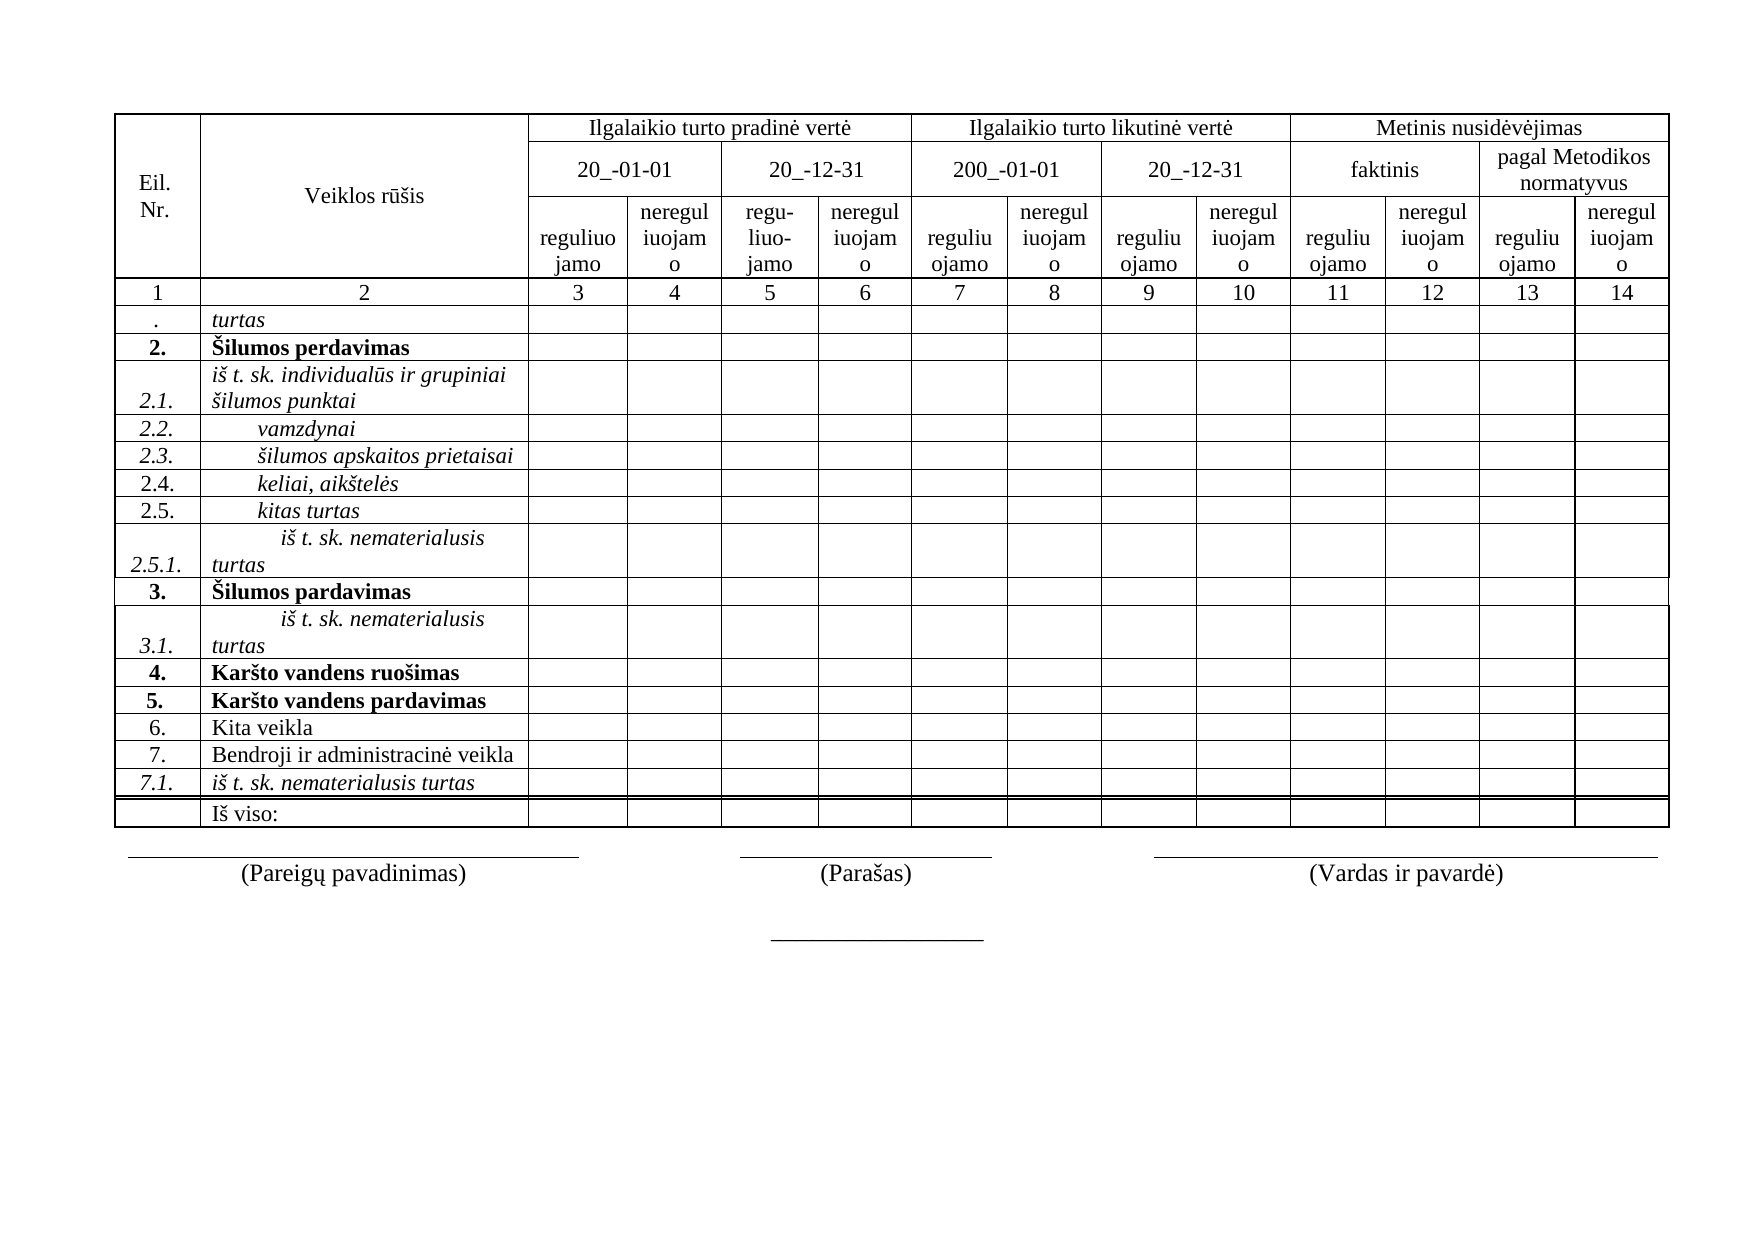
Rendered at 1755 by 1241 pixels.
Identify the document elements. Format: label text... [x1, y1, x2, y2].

table_cell [1291, 415, 1385, 441]
table_cell [1576, 415, 1668, 441]
table_cell [1008, 687, 1101, 713]
table_cell 2. [116, 334, 200, 360]
table_cell [1291, 442, 1385, 468]
text _________________ [118, 916, 1636, 944]
table_cell [819, 687, 911, 713]
table_cell 7 [912, 279, 1007, 305]
table_cell [529, 306, 627, 333]
table_cell [912, 741, 1007, 768]
table_cell 2.3. [116, 442, 200, 468]
table_cell [1102, 361, 1196, 414]
table_cell [1386, 659, 1479, 686]
table_cell Šilumos perdavimas [201, 334, 528, 360]
table_cell [1008, 470, 1101, 496]
table_cell 6. [116, 714, 200, 740]
table_cell [1386, 578, 1479, 604]
table_cell [1576, 687, 1668, 713]
table_cell 5 [722, 279, 818, 305]
table_cell [628, 361, 721, 414]
table_cell Bendroji ir administracinė veikla [201, 741, 528, 768]
table_cell [1291, 800, 1385, 826]
table_cell [1480, 714, 1574, 740]
table_header Veiklos rūšis [201, 115, 528, 277]
table_cell 20_-12-31 [722, 142, 911, 196]
table_cell nereguliuojamo [1576, 197, 1668, 277]
table_cell [1102, 470, 1196, 496]
table_cell [1480, 524, 1574, 577]
table_cell turtas [201, 306, 528, 333]
table_cell [1576, 524, 1668, 577]
table_cell [1386, 470, 1479, 496]
table_cell [1008, 524, 1101, 577]
table_cell 3.1. [116, 606, 200, 658]
table_header Eil. Nr. [116, 115, 200, 277]
table_cell [912, 334, 1007, 360]
table_cell [1576, 442, 1668, 468]
table_cell 5. [116, 687, 200, 713]
table_cell [1197, 714, 1290, 740]
table_cell [1480, 578, 1574, 604]
table_cell [1197, 497, 1290, 523]
table_cell vamzdynai [201, 415, 528, 441]
table_cell [628, 606, 721, 658]
table_cell 2.5.1. [116, 524, 200, 577]
table_cell kitas turtas [201, 497, 528, 523]
table_cell [1291, 497, 1385, 523]
table_cell [722, 800, 818, 826]
table_cell [628, 334, 721, 360]
table_cell Karšto vandens ruošimas [201, 659, 528, 686]
table_cell [1480, 769, 1574, 795]
table_cell [529, 714, 627, 740]
table_cell [1291, 334, 1385, 360]
table_cell 6 [819, 279, 911, 305]
table_cell nereguliuojamo [819, 197, 911, 277]
table_cell [529, 687, 627, 713]
table_header [992, 857, 1154, 887]
table_cell 20_-12-31 [1102, 142, 1290, 196]
table_cell [1008, 361, 1101, 414]
table_cell [1197, 800, 1290, 826]
table_cell [722, 606, 818, 658]
table_cell [1102, 306, 1196, 333]
table_cell [912, 714, 1007, 740]
table_cell . [116, 306, 200, 333]
table_cell 2 [201, 279, 528, 305]
table_cell [819, 334, 911, 360]
table_cell [912, 769, 1007, 795]
table_cell [116, 800, 200, 826]
table_cell [529, 659, 627, 686]
table_cell [722, 415, 818, 441]
table_cell [912, 361, 1007, 414]
table_header Ilgalaikio turto likutinė vertė [912, 115, 1290, 141]
table_cell [1102, 578, 1196, 604]
table_cell [912, 578, 1007, 604]
table_cell [1480, 361, 1574, 414]
table_cell [1197, 659, 1290, 686]
table_cell [912, 415, 1007, 441]
table_cell [529, 606, 627, 658]
table_cell [819, 442, 911, 468]
table_header Metinis nusidėvėjimas [1291, 115, 1668, 141]
table_cell [1102, 741, 1196, 768]
table_cell 7. [116, 741, 200, 768]
table_cell [529, 415, 627, 441]
table_cell [1291, 470, 1385, 496]
table_cell [1480, 741, 1574, 768]
table_cell [1197, 524, 1290, 577]
table_cell Šilumos pardavimas [201, 578, 528, 604]
table_cell [1576, 769, 1668, 795]
table_cell nereguliuojamo [1386, 197, 1479, 277]
table_cell [722, 741, 818, 768]
table_cell keliai, aikštelės [201, 470, 528, 496]
table_cell [1576, 659, 1668, 686]
table_cell [1386, 741, 1479, 768]
table_cell [1480, 415, 1574, 441]
table_cell [819, 524, 911, 577]
table_cell reguliuojamo [912, 197, 1007, 277]
table_cell [722, 497, 818, 523]
table_header (Vardas ir pavardė) [1154, 858, 1658, 887]
table_cell [1480, 659, 1574, 686]
table_cell [1480, 306, 1574, 333]
table_cell [529, 769, 627, 795]
table_cell [628, 578, 721, 604]
table_cell [1291, 769, 1385, 795]
table_header Ilgalaikio turto pradinė vertė [529, 115, 911, 141]
table_cell [1197, 334, 1290, 360]
table_cell 7.1. [116, 769, 200, 795]
table_cell [1197, 578, 1290, 604]
table_cell [1386, 606, 1479, 658]
table_cell [819, 606, 911, 658]
table_cell [1386, 306, 1479, 333]
table_cell [1480, 497, 1574, 523]
table_cell [1197, 470, 1290, 496]
table_cell [1291, 714, 1385, 740]
table_cell 2.4. [116, 470, 200, 496]
table_cell [529, 524, 627, 577]
table_cell 2.5. [116, 497, 200, 523]
table_cell [819, 306, 911, 333]
table_cell [1291, 306, 1385, 333]
table_cell [912, 497, 1007, 523]
table_cell [1291, 741, 1385, 768]
table_cell [1102, 714, 1196, 740]
table_cell [819, 578, 911, 604]
table_cell reguliuojamo [529, 197, 627, 277]
table_cell [628, 659, 721, 686]
table_cell [722, 334, 818, 360]
table_cell [819, 714, 911, 740]
table_cell [1386, 442, 1479, 468]
table_cell [628, 741, 721, 768]
table_cell [722, 659, 818, 686]
table_cell 14 [1576, 279, 1668, 305]
table_cell šilumos apskaitos prietaisai [201, 442, 528, 468]
table_cell [1386, 361, 1479, 414]
table_cell [1576, 470, 1668, 496]
table_cell 3. [115, 578, 200, 604]
table_cell [1008, 497, 1101, 523]
table_cell [1102, 769, 1196, 795]
table_cell [1008, 741, 1101, 768]
table_cell nereguliuojamo [1008, 197, 1101, 277]
table_cell [529, 578, 627, 604]
table_cell [529, 334, 627, 360]
table_cell [1197, 306, 1290, 333]
table_cell [912, 470, 1007, 496]
table_cell faktinis [1291, 142, 1479, 196]
table_cell [722, 306, 818, 333]
table_cell [1576, 606, 1668, 658]
table_cell [1197, 606, 1290, 658]
table_cell Karšto vandens pardavimas [201, 687, 528, 713]
table_cell [1386, 415, 1479, 441]
table_cell [912, 442, 1007, 468]
table_cell [1008, 334, 1101, 360]
table_header [579, 857, 740, 887]
table_cell [1008, 659, 1101, 686]
table_cell [529, 800, 627, 826]
table_cell [1291, 524, 1385, 577]
table_cell [1197, 361, 1290, 414]
table_cell [819, 741, 911, 768]
table_cell iš t. sk. nematerialusis turtas [201, 769, 528, 795]
table_cell iš t. sk. nematerialusis turtas [201, 524, 528, 577]
table_cell [628, 687, 721, 713]
table_cell reguliuojamo [1102, 197, 1196, 277]
table_cell [1197, 741, 1290, 768]
table_cell [1386, 800, 1479, 826]
table_cell [1386, 524, 1479, 577]
table_cell [1008, 769, 1101, 795]
table_cell [628, 524, 721, 577]
table_cell 13 [1480, 279, 1574, 305]
table_cell [628, 714, 721, 740]
table_cell [1576, 741, 1668, 768]
table_cell [529, 470, 627, 496]
table_cell iš t. sk. nematerialusis turtas [201, 606, 528, 658]
table_cell [1576, 306, 1668, 333]
table_cell [819, 361, 911, 414]
table_cell [1102, 415, 1196, 441]
table_cell [819, 659, 911, 686]
table_cell [1576, 334, 1668, 360]
table_cell [819, 769, 911, 795]
table_cell 4 [628, 279, 721, 305]
table_cell nereguliuojamo [628, 197, 721, 277]
table_cell 2.1. [116, 361, 200, 414]
table_cell [912, 687, 1007, 713]
table_cell regu-liuo-jamo [722, 197, 818, 277]
table_cell [1291, 361, 1385, 414]
table_cell [819, 497, 911, 523]
table_cell [1197, 769, 1290, 795]
table_cell [1291, 659, 1385, 686]
table_header (Pareigų pavadinimas) [128, 858, 579, 887]
table_cell [1576, 578, 1668, 604]
table_cell 3 [529, 279, 627, 305]
table_cell 20_-01-01 [529, 142, 721, 196]
table_cell [1480, 687, 1574, 713]
table_cell [1102, 442, 1196, 468]
table_cell [1576, 800, 1668, 826]
table_cell [722, 361, 818, 414]
table_cell 200_-01-01 [912, 142, 1101, 196]
table_cell nereguliuojamo [1197, 197, 1290, 277]
table_cell [1480, 606, 1574, 658]
table_cell [628, 497, 721, 523]
table_cell [1480, 334, 1574, 360]
table_cell 2.2. [116, 415, 200, 441]
table_cell [1197, 442, 1290, 468]
table_cell [819, 800, 911, 826]
table_cell [1008, 606, 1101, 658]
table_cell [628, 800, 721, 826]
table_cell 10 [1197, 279, 1290, 305]
table_cell [1008, 415, 1101, 441]
table_cell reguliuojamo [1480, 197, 1574, 277]
table_cell pagal Metodikos normatyvus [1480, 142, 1668, 196]
table_cell [1480, 470, 1574, 496]
table_cell reguliuojamo [1291, 197, 1385, 277]
table_cell [1291, 578, 1385, 604]
table_cell [1102, 687, 1196, 713]
table_header (Parašas) [740, 858, 992, 887]
table_cell [1480, 442, 1574, 468]
table_cell [722, 769, 818, 795]
table_cell [1197, 415, 1290, 441]
table_cell [1008, 800, 1101, 826]
table_cell [1576, 361, 1668, 414]
table_cell [1576, 714, 1668, 740]
table_cell [1386, 687, 1479, 713]
table_cell [1386, 497, 1479, 523]
table_cell [1102, 334, 1196, 360]
table_cell [912, 524, 1007, 577]
table_cell [1386, 334, 1479, 360]
table_cell [628, 769, 721, 795]
table_cell 1 [116, 279, 200, 305]
table_cell [1102, 659, 1196, 686]
table_cell Kita veikla [201, 714, 528, 740]
table_cell [819, 415, 911, 441]
table_cell [1008, 714, 1101, 740]
table_cell [722, 442, 818, 468]
table_cell [1291, 606, 1385, 658]
table_cell [912, 306, 1007, 333]
table_cell [1291, 687, 1385, 713]
table_cell [1480, 800, 1574, 826]
table_cell [628, 442, 721, 468]
table_cell 12 [1386, 279, 1479, 305]
table_cell [912, 800, 1007, 826]
table_cell iš t. sk. individualūs ir grupiniai šilumos punktai [201, 361, 528, 414]
table_cell [529, 741, 627, 768]
table_cell [819, 470, 911, 496]
table_cell [529, 442, 627, 468]
table_cell [1008, 578, 1101, 604]
table_cell [1386, 714, 1479, 740]
table_cell [722, 714, 818, 740]
table_cell [722, 578, 818, 604]
table_cell [1102, 800, 1196, 826]
table_cell [722, 687, 818, 713]
table_cell [722, 524, 818, 577]
table_cell [1102, 524, 1196, 577]
table_cell [1197, 687, 1290, 713]
table_cell Iš viso: [201, 800, 528, 826]
table_cell [722, 470, 818, 496]
table_cell 9 [1102, 279, 1196, 305]
table_cell [628, 306, 721, 333]
table_cell [1386, 769, 1479, 795]
table_cell [529, 497, 627, 523]
table_cell [628, 415, 721, 441]
table_cell 11 [1291, 279, 1385, 305]
table_cell [1008, 442, 1101, 468]
table_cell [1576, 497, 1668, 523]
table_cell [1102, 497, 1196, 523]
table_cell [628, 470, 721, 496]
table_cell 4. [116, 659, 200, 686]
table_cell [912, 659, 1007, 686]
table_cell [912, 606, 1007, 658]
table_cell 8 [1008, 279, 1101, 305]
table_cell [1008, 306, 1101, 333]
table_cell [529, 361, 627, 414]
table_cell [1102, 606, 1196, 658]
